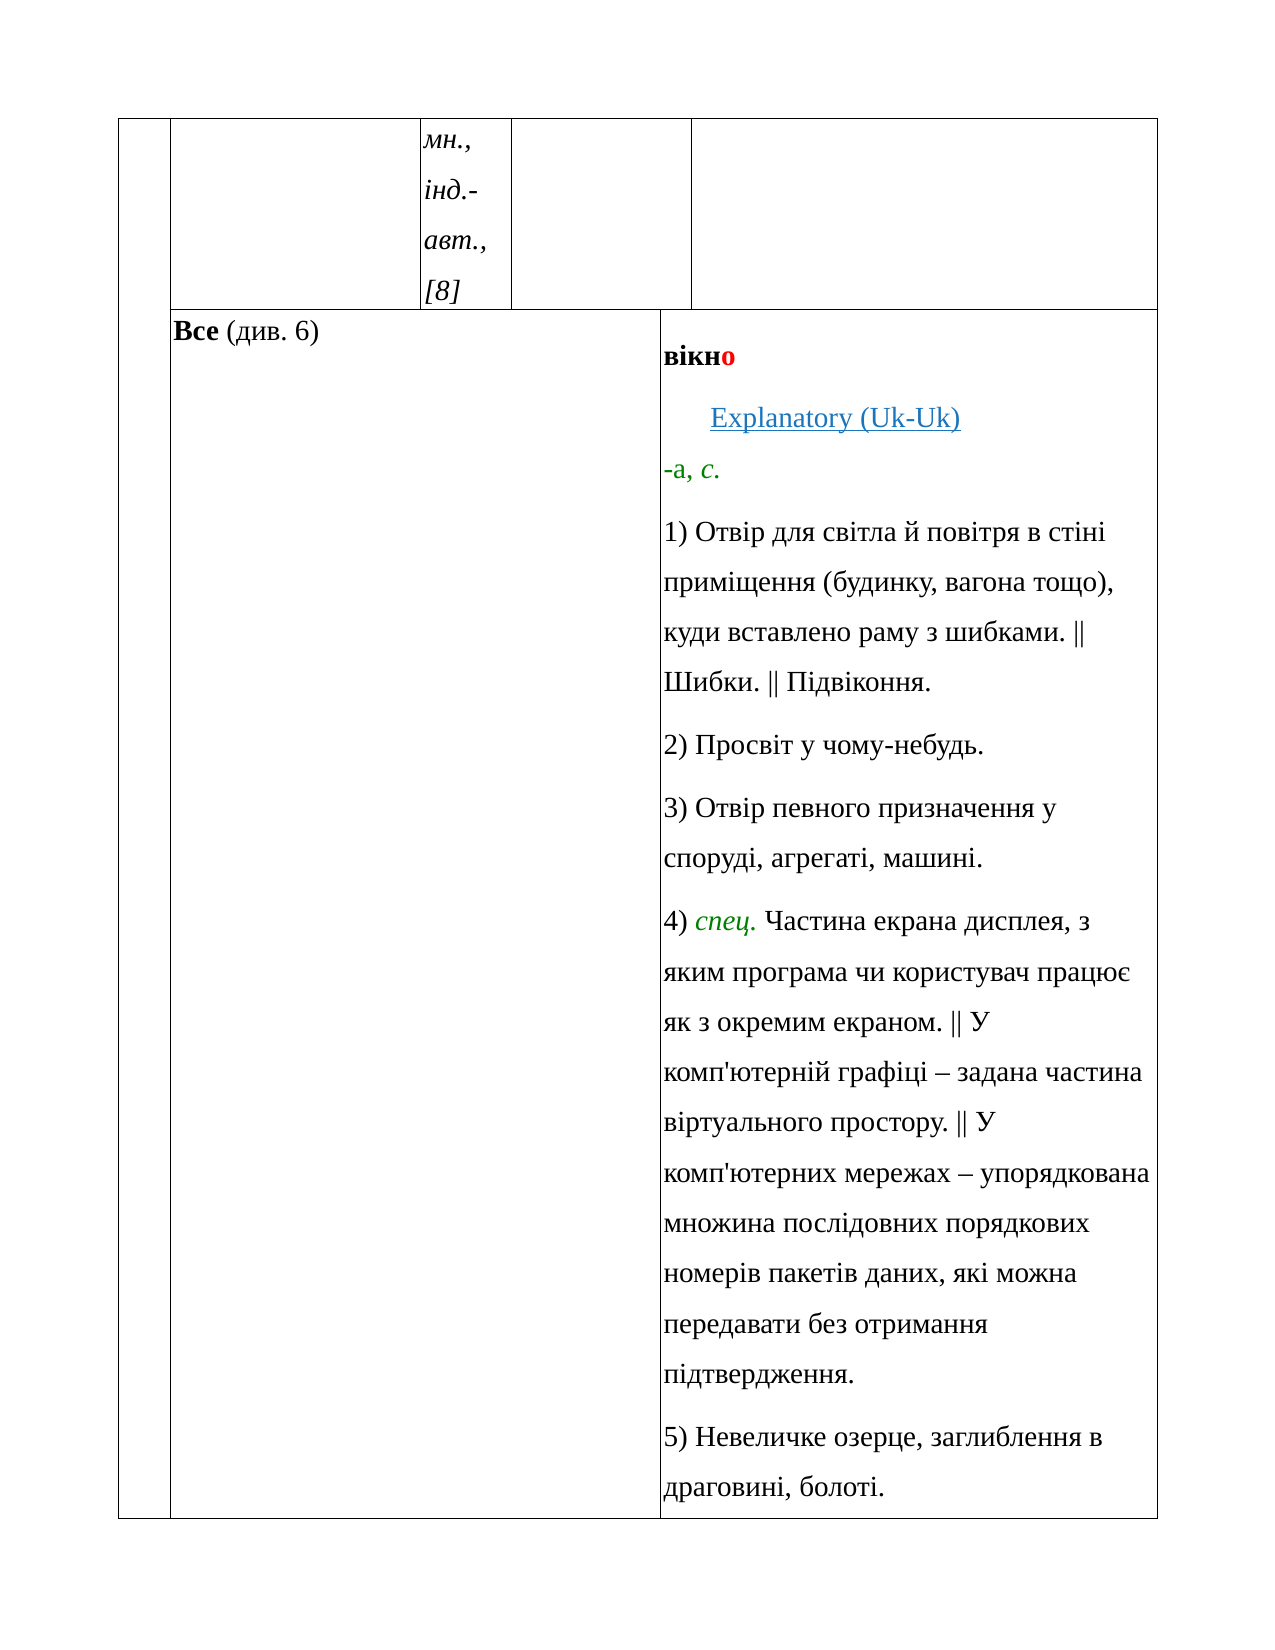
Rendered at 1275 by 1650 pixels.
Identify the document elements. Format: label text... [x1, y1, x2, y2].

table_cell [692, 119, 1157, 309]
table_cell мн., інд.-авт., [8] [421, 119, 511, 309]
table_cell Все (див. 6) [171, 310, 660, 1518]
table_cell [171, 119, 420, 309]
table_cell [512, 119, 691, 309]
table_cell вікно Explanatory (Uk-Uk) -а, с. 1) Отвір для світла й повітря в стіні приміщення (будинку, вагона тощо), куди вставлено раму з шибками. || Шибки. || Підвіконня. 2) Просвіт у чому-небудь. 3) Отвір певного призначення у споруді, агрегаті, машині. 4) спец. Частина екрана дисплея, з яким програма чи користувач працює як з окремим екраном. || У комп'ютерній графіці – задана частина віртуального простору. || У комп'ютерних мережах – упорядкована множина послідовних порядкових номерів пакетів даних, які можна передавати без отримання підтвердження. 5) Невеличке озерце, заглиблення в драговині, болоті. [661, 310, 1157, 1518]
table_cell [119, 119, 170, 1518]
